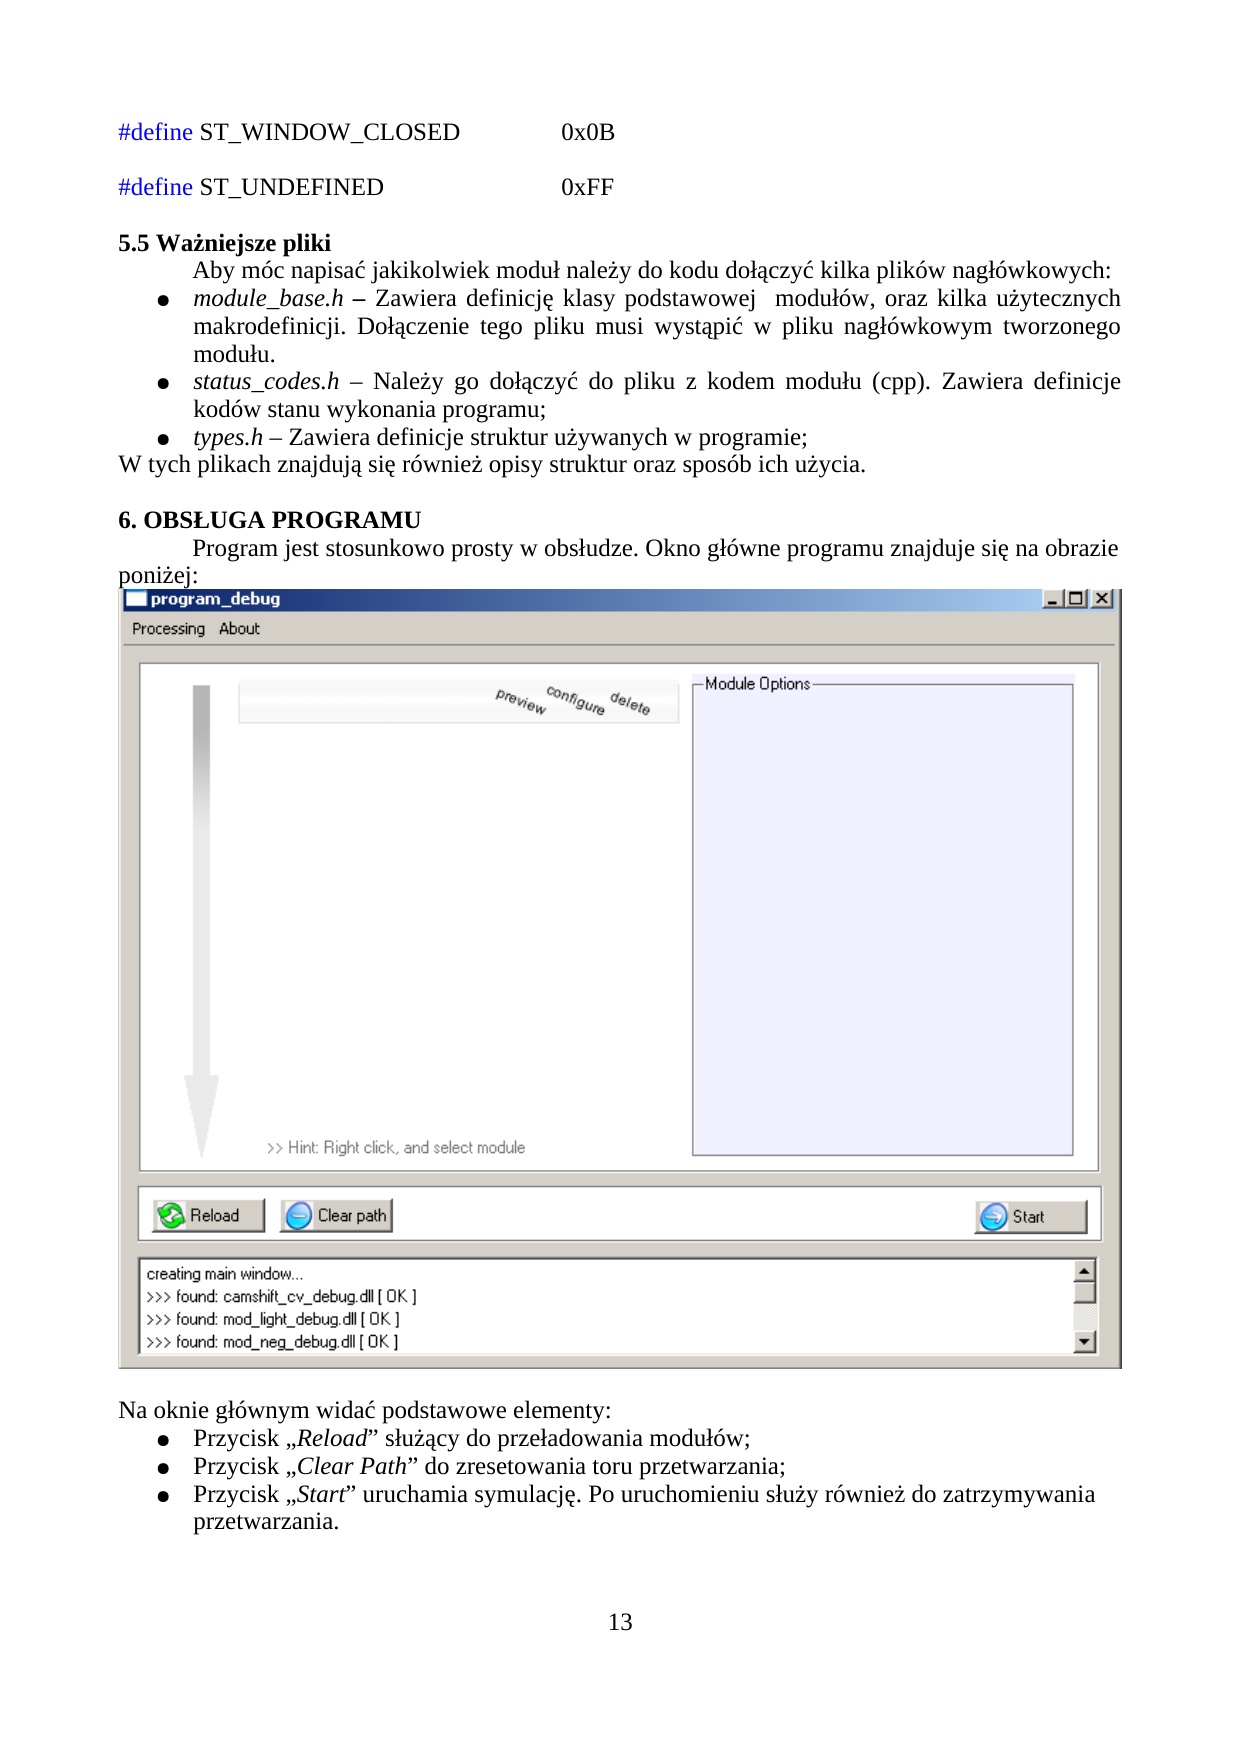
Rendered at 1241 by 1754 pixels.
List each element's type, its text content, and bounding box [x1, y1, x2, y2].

text #define ST_WINDOW_CLOSED 0x0B [118, 118, 1122, 146]
list module_base.h – Zawiera definicję klasy podstawowej modułów, oraz kilka użytecznych makrodefinicji. Dołączenie tego pliku musi wystąpić w pliku nagłówkowym tworzonego modułu. [156, 284, 1122, 367]
list Przycisk „Start” uruchamia symulację. Po uruchomieniu służy również do zatrzymywania przetwarzania. [156, 1480, 1122, 1535]
text Program jest stosunkowo prosty w obsłudze. Okno główne programu znajduje się na obrazie poniżej: [118, 534, 1122, 589]
text Aby móc napisać jakikolwiek moduł należy do kodu dołączyć kilka plików nagłówkowych: [118, 257, 1122, 284]
list types.h – Zawiera definicje struktur używanych w programie; [156, 423, 1122, 451]
text 5.5 Ważniejsze pliki [118, 229, 1122, 257]
list Przycisk „Clear Path” do zresetowania toru przetwarzania; [156, 1452, 1122, 1480]
text W tych plikach znajdują się również opisy struktur oraz sposób ich użycia. [118, 451, 1122, 478]
list status_codes.h – Należy go dołączyć do pliku z kodem modułu (cpp). Zawiera definicje kodów stanu wykonania programu; [156, 367, 1122, 423]
list Przycisk „Reload” służący do przeładowania modułów; [156, 1424, 1122, 1452]
picture [118, 589, 1122, 1369]
text 6. OBSŁUGA PROGRAMU [118, 506, 1122, 534]
text #define ST_UNDEFINED 0xFF [118, 173, 1122, 201]
text Na oknie głównym widać podstawowe elementy: [118, 1397, 1122, 1424]
